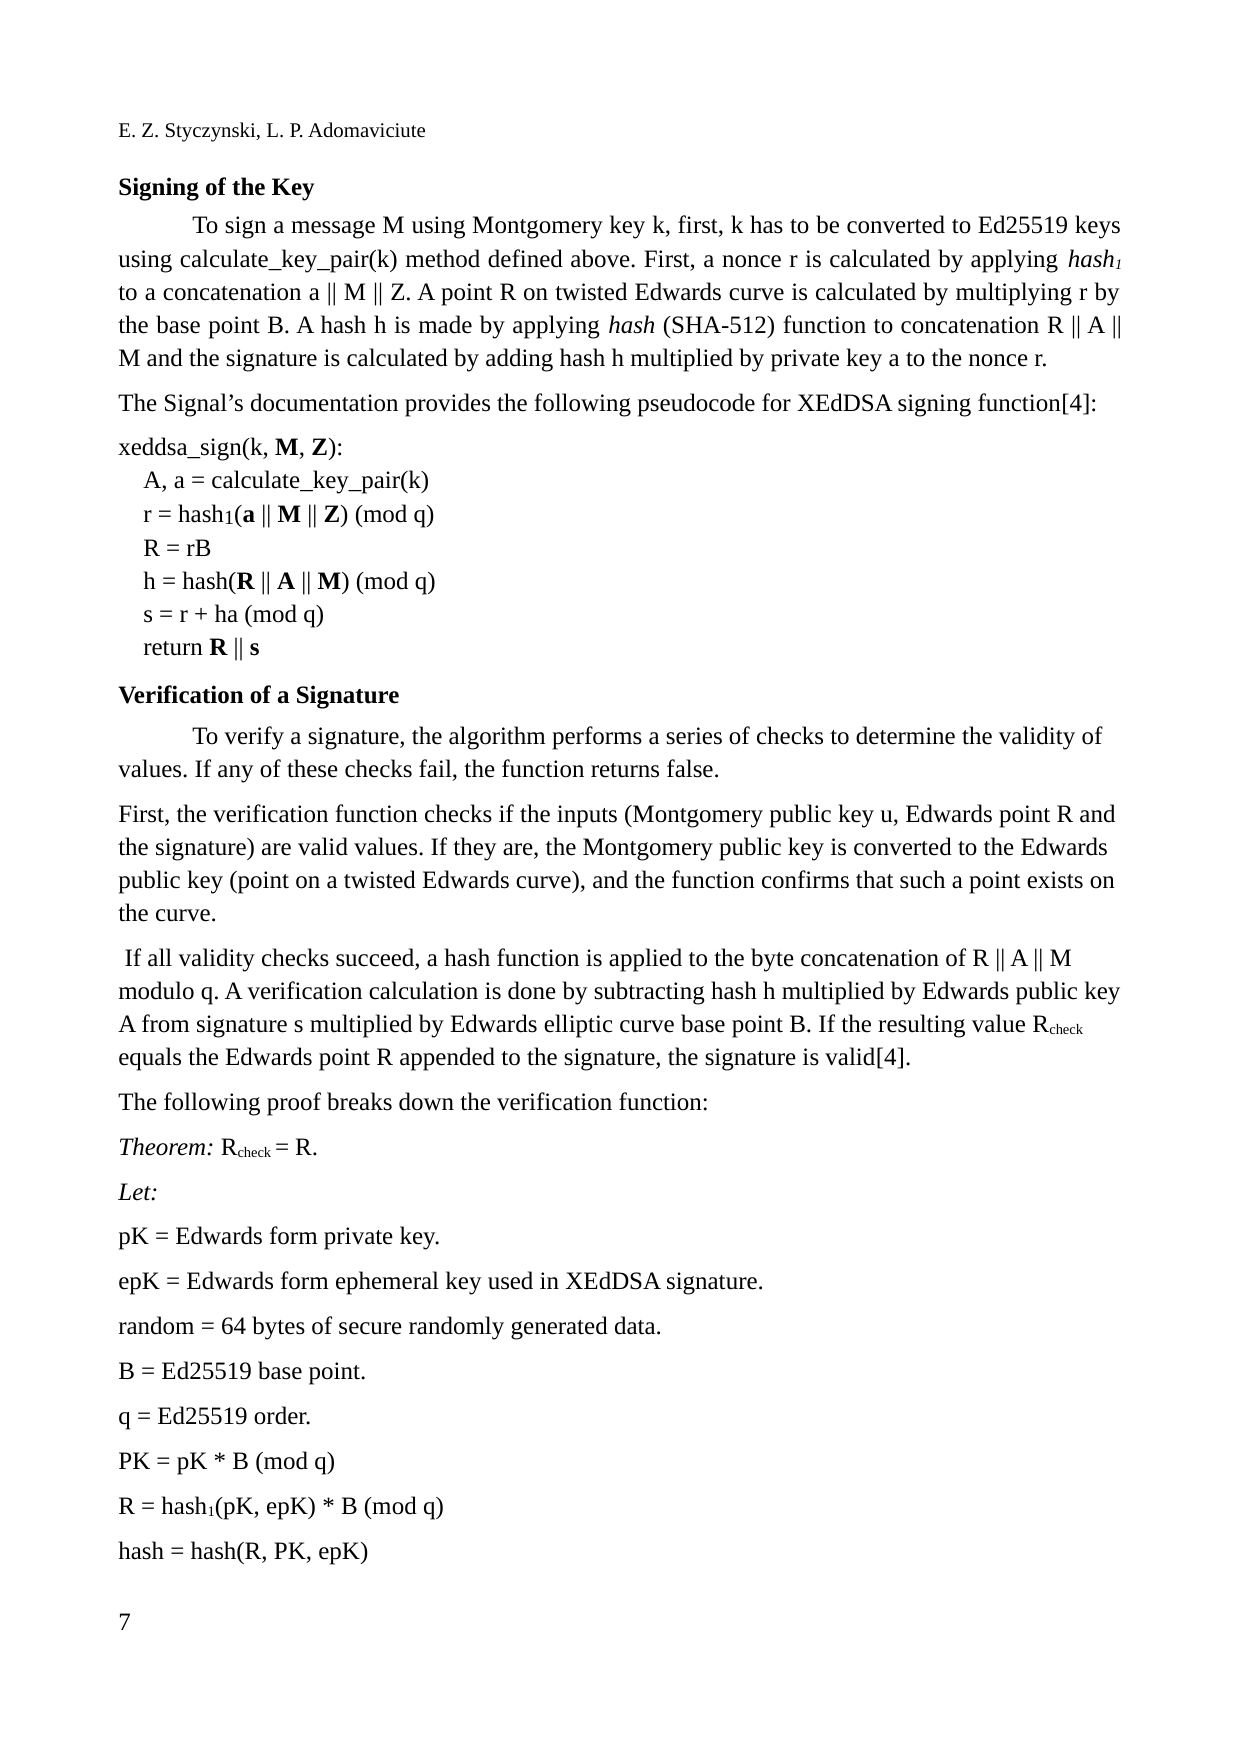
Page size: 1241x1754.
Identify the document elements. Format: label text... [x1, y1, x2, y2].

text Let: [118, 1177, 1122, 1205]
text xeddsa_sign(k, M, Z): A, a = calculate_key_pair(k) r = hash1(a || M || Z) (mod q) R = rB h = hash(R || A || M) (mod q) s = r + ha (mod q) return R || s [118, 432, 1122, 661]
text epK = Edwards form ephemeral key used in XEdDSA signature. [118, 1266, 1122, 1295]
text First, the verification function checks if the inputs (Montgomery public key u, Edwards point R and the signature) are valid values. If they are, the Montgomery public key is converted to the Edwards public key (point on a twisted Edwards curve), and the function confirms that such a point exists on the curve. [118, 799, 1122, 927]
text The following proof breaks down the verification function: [118, 1087, 1122, 1116]
text PK = pK * B (mod q) [118, 1446, 1122, 1475]
text To verify a signature, the algorithm performs a series of checks to determine the validity of values. If any of these checks fail, the function returns false. [118, 721, 1122, 783]
text q = Ed25519 order. [118, 1401, 1122, 1430]
text R = hash1(pK, epK) * B (mod q) [118, 1491, 1122, 1519]
text B = Ed25519 base point. [118, 1356, 1122, 1385]
text pK = Edwards form private key. [118, 1221, 1122, 1250]
text Theorem: Rcheck = R. [118, 1132, 1122, 1160]
text Signing of the Key [118, 172, 1122, 200]
text If all validity checks succeed, a hash function is applied to the byte concatenation of R || A || M modulo q. A verification calculation is done by subtracting hash h multiplied by Edwards public key A from signature s multiplied by Edwards elliptic curve base point B. If the resulting value Rcheck equals the Edwards point R appended to the signature, the signature is valid[4]. [118, 943, 1122, 1071]
text random = 64 bytes of secure randomly generated data. [118, 1311, 1122, 1340]
text hash = hash(R, PK, epK) [118, 1536, 1122, 1564]
text The Signal’s documentation provides the following pseudocode for XEdDSA signing function[4]: [118, 388, 1122, 416]
subtitle Verification of a Signature [118, 680, 1122, 708]
text To sign a message M using Montgomery key k, first, k has to be converted to Ed25519 keys using calculate_key_pair(k) method defined above. First, a nonce r is calculated by applying hash1 to a concatenation a || M || Z. A point R on twisted Edwards curve is calculated by multiplying r by the base point B. A hash h is made by applying hash (SHA-512) function to concatenation R || A || M and the signature is calculated by adding hash h multiplied by private key a to the nonce r. [118, 211, 1122, 371]
